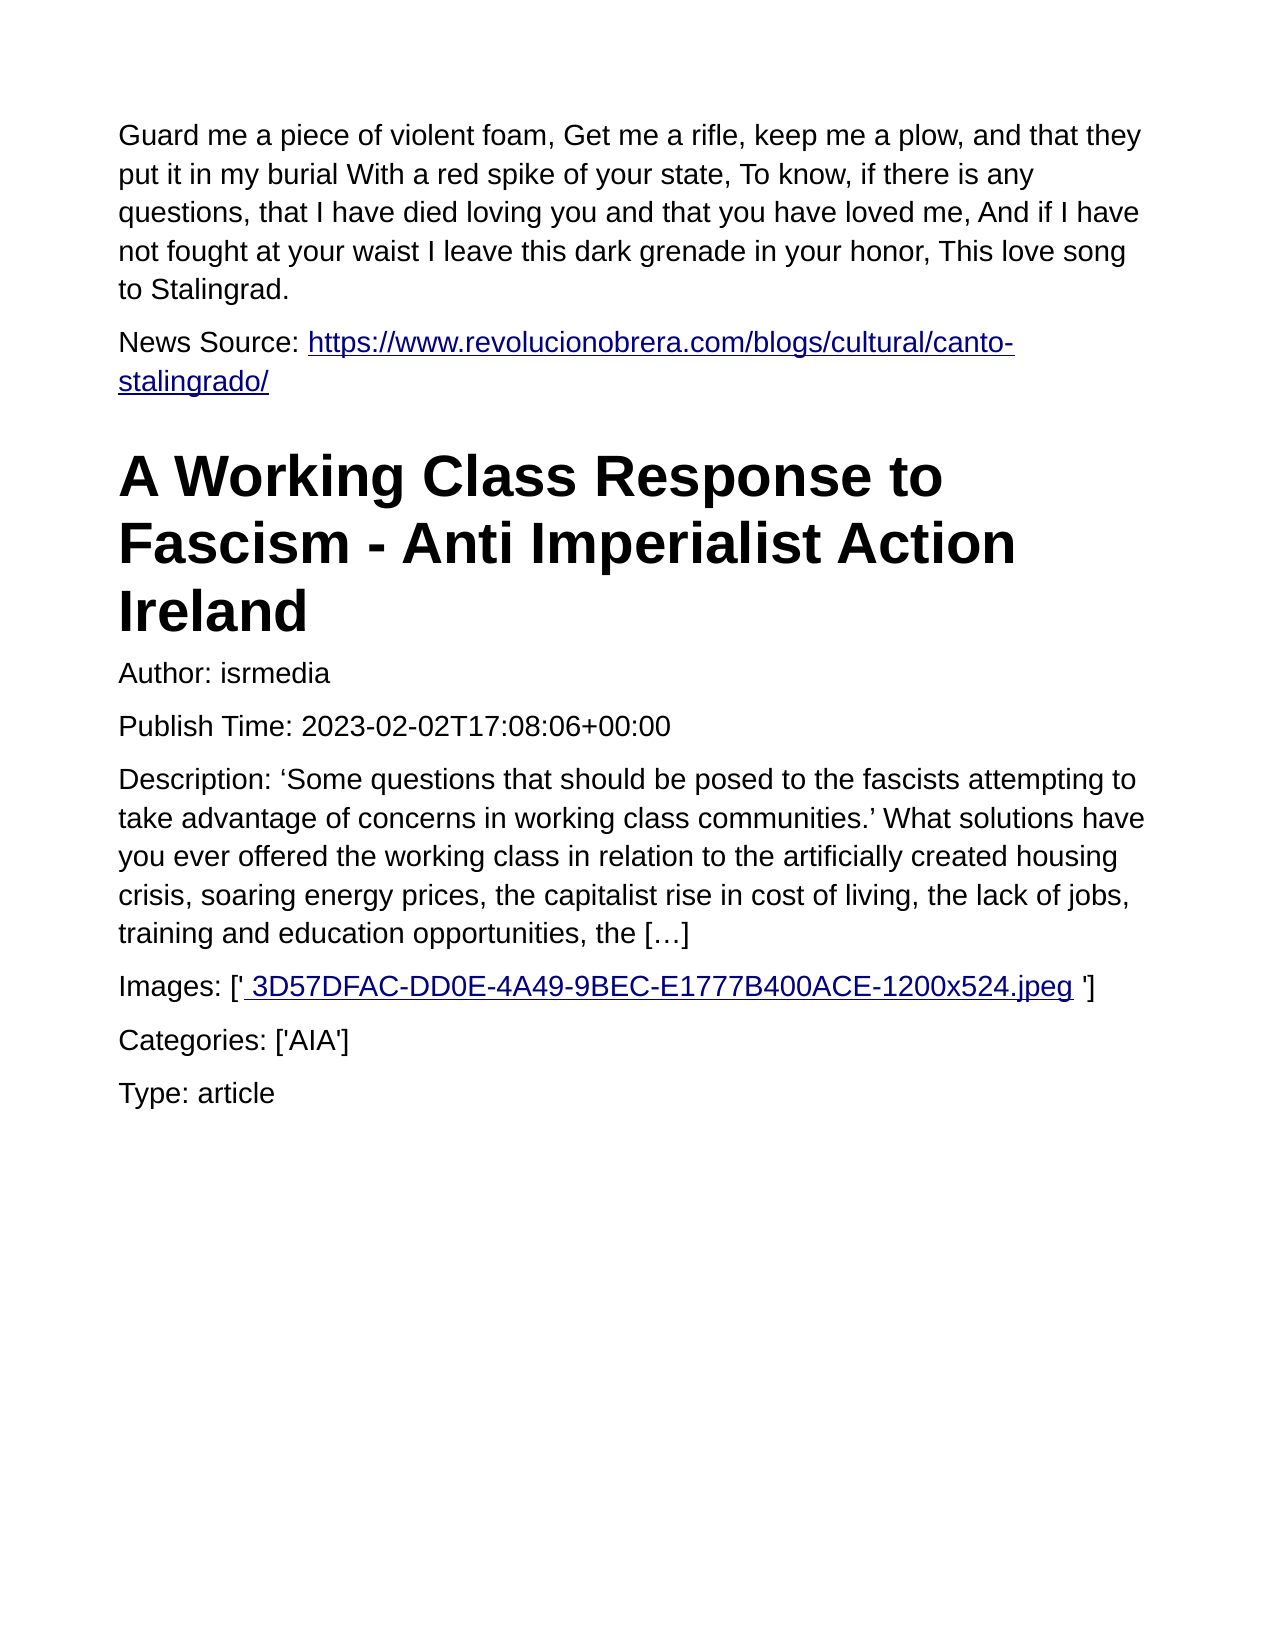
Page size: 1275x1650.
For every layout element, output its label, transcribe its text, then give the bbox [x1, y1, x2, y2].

text News Source: https://www.revolucionobrera.com/blogs/cultural/canto-stalingrado/ [118, 325, 1157, 397]
text Categories: ['AIA'] [118, 1022, 1157, 1056]
text Type: article [118, 1076, 1157, 1109]
text Guard me a piece of violent foam, Get me a rifle, keep me a plow, and that they put it in my burial With a red spike of your state, To know, if there is any questions, that I have died loving you and that you have loved me, And if I have not fought at your waist I leave this dark grenade in your honor, This love song to Stalingrad. [118, 118, 1157, 306]
text Author: isrmedia [118, 656, 1157, 689]
subtitle A Working Class Response to Fascism - Anti Imperialist Action Ireland [118, 442, 1157, 643]
text Images: [' 3D57DFAC-DD0E-4A49-9BEC-E1777B400ACE-1200x524.jpeg '] [118, 969, 1157, 1003]
text Publish Time: 2023-02-02T17:08:06+00:00 [118, 709, 1157, 742]
text Description: ‘Some questions that should be posed to the fascists attempting to take advantage of concerns in working class communities.’ What solutions have you ever offered the working class in relation to the artificially created housing crisis, soaring energy prices, the capitalist rise in cost of living, the lack of jobs, training and education opportunities, the […] [118, 762, 1157, 950]
